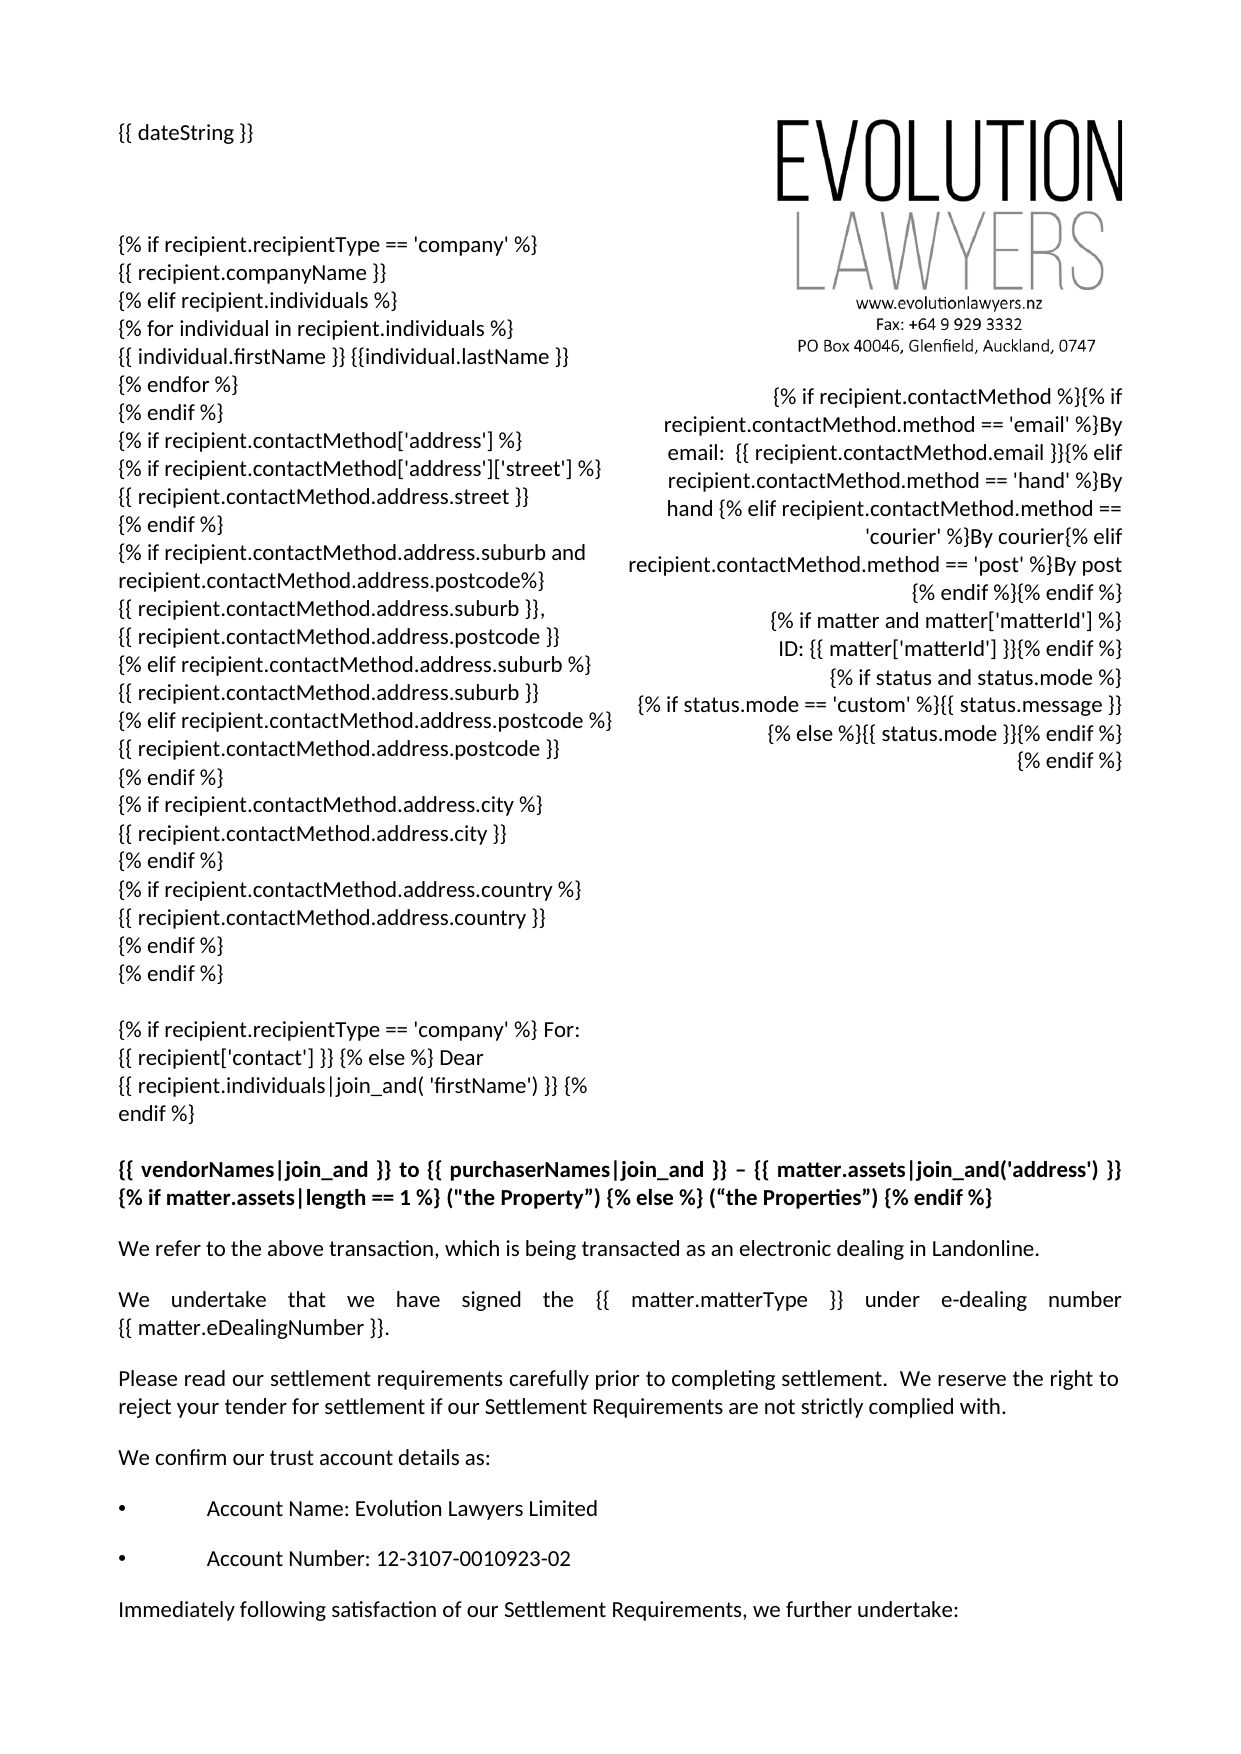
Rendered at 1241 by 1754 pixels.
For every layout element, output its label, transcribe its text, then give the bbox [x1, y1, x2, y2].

text We refer to the above transaction, which is being transacted as an electronic dealing in Landonline. [118, 1234, 1122, 1262]
text We undertake that we have signed the {{ matter.matterType }} under e-dealing number {{ matter.eDealingNumber }}. [118, 1285, 1122, 1341]
table_header {{ dateString }} {% if recipient.recipientType == 'company' %} {{ recipient.companyName }} {% elif recipient.individuals %} {% for individual in recipient.individuals %} {{ individual.firstName }} {{individual.lastName }} {% endfor %} {% endif %} {% if recipient.contactMethod['address'] %} {% if recipient.contactMethod['address']['street'] %} {{ recipient.contactMethod.address.street }} {% endif %} {% if recipient.contactMethod.address.suburb and recipient.contactMethod.address.postcode%} {{ recipient.contactMethod.address.suburb }}, {{ recipient.contactMethod.address.postcode }} {% elif recipient.contactMethod.address.suburb %} {{ recipient.contactMethod.address.suburb }} {% elif recipient.contactMethod.address.postcode %} {{ recipient.contactMethod.address.postcode }} {% endif %} {% if recipient.contactMethod.address.city %} {{ recipient.contactMethod.address.city }} {% endif %} {% if recipient.contactMethod.address.country %} {{ recipient.contactMethod.address.country }} {% endif %} {% endif %} [118, 118, 620, 1015]
text Immediately following satisfaction of our Settlement Requirements, we further undertake: [118, 1596, 1122, 1623]
picture [776, 118, 1123, 355]
table_header {% if recipient.contactMethod %}{% if recipient.contactMethod.method == 'email' %}By email: {{ recipient.contactMethod.email }}{% elif recipient.contactMethod.method == 'hand' %}By hand {% elif recipient.contactMethod.method == 'courier' %}By courier{% elif recipient.contactMethod.method == 'post' %}By post {% endif %}{% endif %} {% if matter and matter['matterId'] %} ID: {{ matter['matterId'] }}{% endif %} {% if status and status.mode %} {% if status.mode == 'custom' %}{{ status.message }}{% else %}{{ status.mode }}{% endif %} {% endif %} [620, 118, 1122, 1127]
table_cell {% if recipient.recipientType == 'company' %} For: {{ recipient['contact'] }} {% else %} Dear {{ recipient.individuals|join_and( 'firstName') }} {% endif %} [118, 1015, 620, 1127]
text We confirm our trust account details as: [118, 1443, 1122, 1471]
subtitle {{ vendorNames|join_and }} to {{ purchaserNames|join_and }} – {{ matter.assets|join_and('address') }} {% if matter.assets|length == 1 %} ("the Property”) {% else %} (“the Properties”) {% endif %} [118, 1155, 1122, 1211]
text Please read our settlement requirements carefully prior to completing settlement. We reserve the right to reject your tender for settlement if our Settlement Requirements are not strictly complied with. [118, 1364, 1122, 1420]
list Account Name: Evolution Lawyers Limited [118, 1494, 1122, 1522]
list Account Number: 12-3107-0010923-02 [118, 1544, 1122, 1573]
